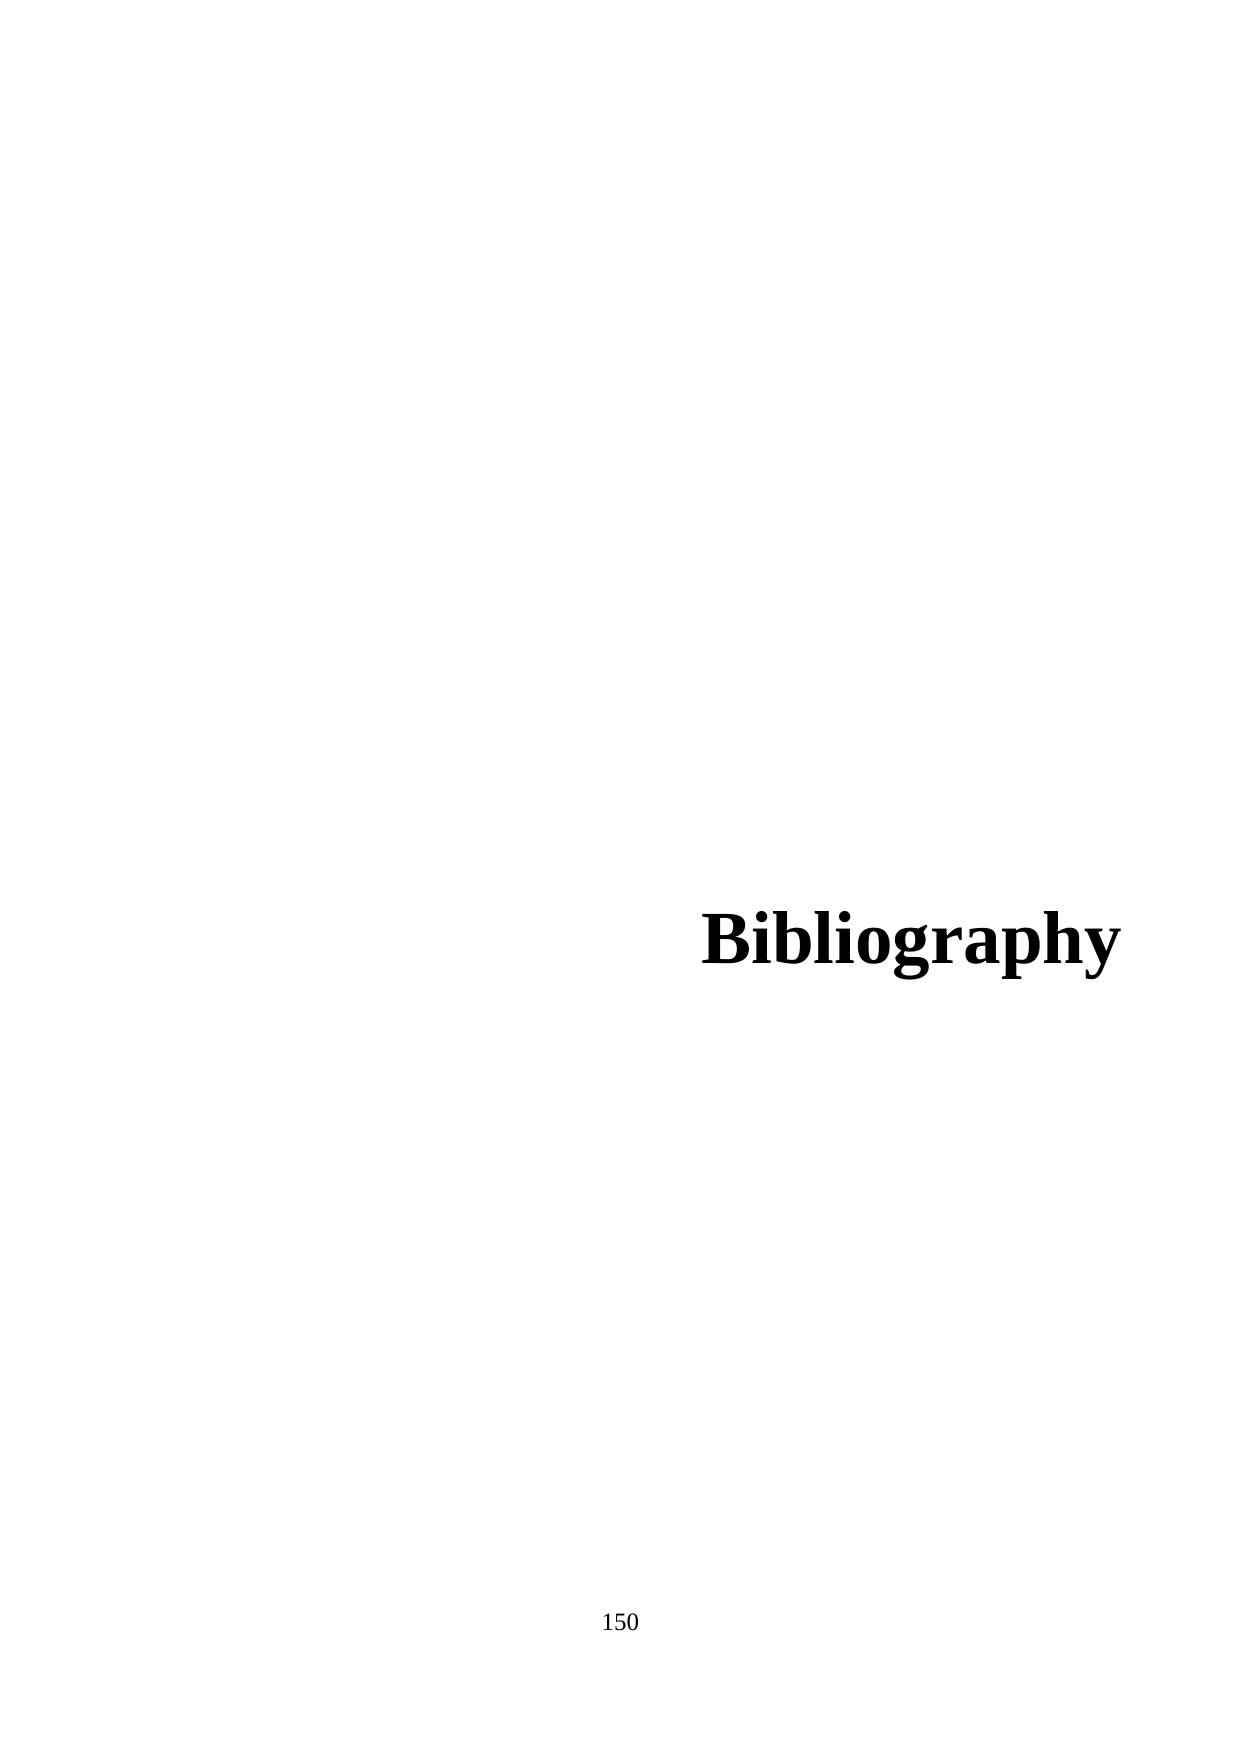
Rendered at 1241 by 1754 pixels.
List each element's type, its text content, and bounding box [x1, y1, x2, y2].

subtitle Bibliography [118, 894, 1122, 980]
